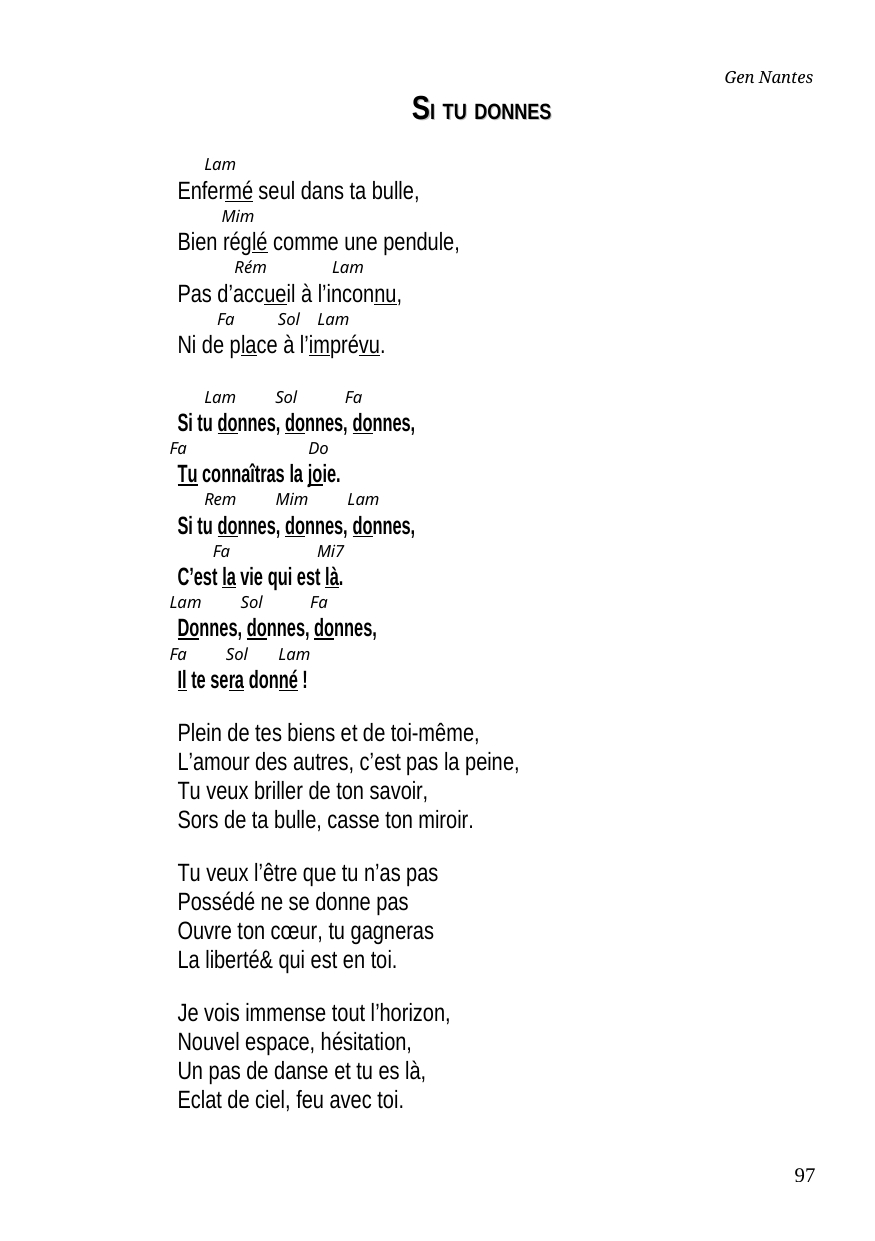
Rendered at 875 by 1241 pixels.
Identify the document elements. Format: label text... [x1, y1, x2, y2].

text Lam [148, 153, 815, 176]
text Lam Sol Fa [148, 385, 815, 408]
text Rem Mim Lam [148, 488, 815, 511]
text Bien réglé comme une pendule, [177, 227, 815, 256]
text Lam Sol Fa [148, 591, 815, 613]
text Gen Nantes [148, 65, 815, 88]
text Plein de tes biens et de toi-même, L’amour des autres, c’est pas la peine, Tu veux briller de ton savoir, Sors de ta bulle, casse ton miroir. [177, 718, 815, 833]
text Pas d’accueil à l’inconnu, [177, 278, 815, 307]
text Tu connaîtras la joie. [177, 459, 815, 488]
text Tu veux l’être que tu n’as pas Possédé ne se donne pas Ouvre ton cœur, tu gagneras La liberté& qui est en toi. [177, 858, 815, 973]
text Fa Mi7 [148, 539, 815, 562]
text Fa Sol Lam [148, 307, 815, 330]
text Fa Do [148, 437, 815, 459]
text Fa Sol Lam [148, 642, 815, 665]
text Rém Lam [148, 256, 815, 278]
text Donnes, donnes, donnes, [177, 613, 815, 642]
text Si tu donnes, donnes, donnes, [177, 408, 815, 437]
text Enfermé seul dans ta bulle, [177, 176, 815, 204]
subtitle Si tu donnes [148, 88, 815, 126]
text Mim [148, 204, 815, 227]
text Il te sera donné ! [177, 665, 815, 693]
text Si tu donnes, donnes, donnes, [177, 511, 815, 539]
text C’est la vie qui est là. [177, 562, 815, 591]
text Ni de place à l’imprévu. [177, 330, 815, 359]
text Je vois immense tout l’horizon, Nouvel espace, hésitation, Un pas de danse et tu es là, Eclat de ciel, feu avec toi. [177, 998, 815, 1113]
